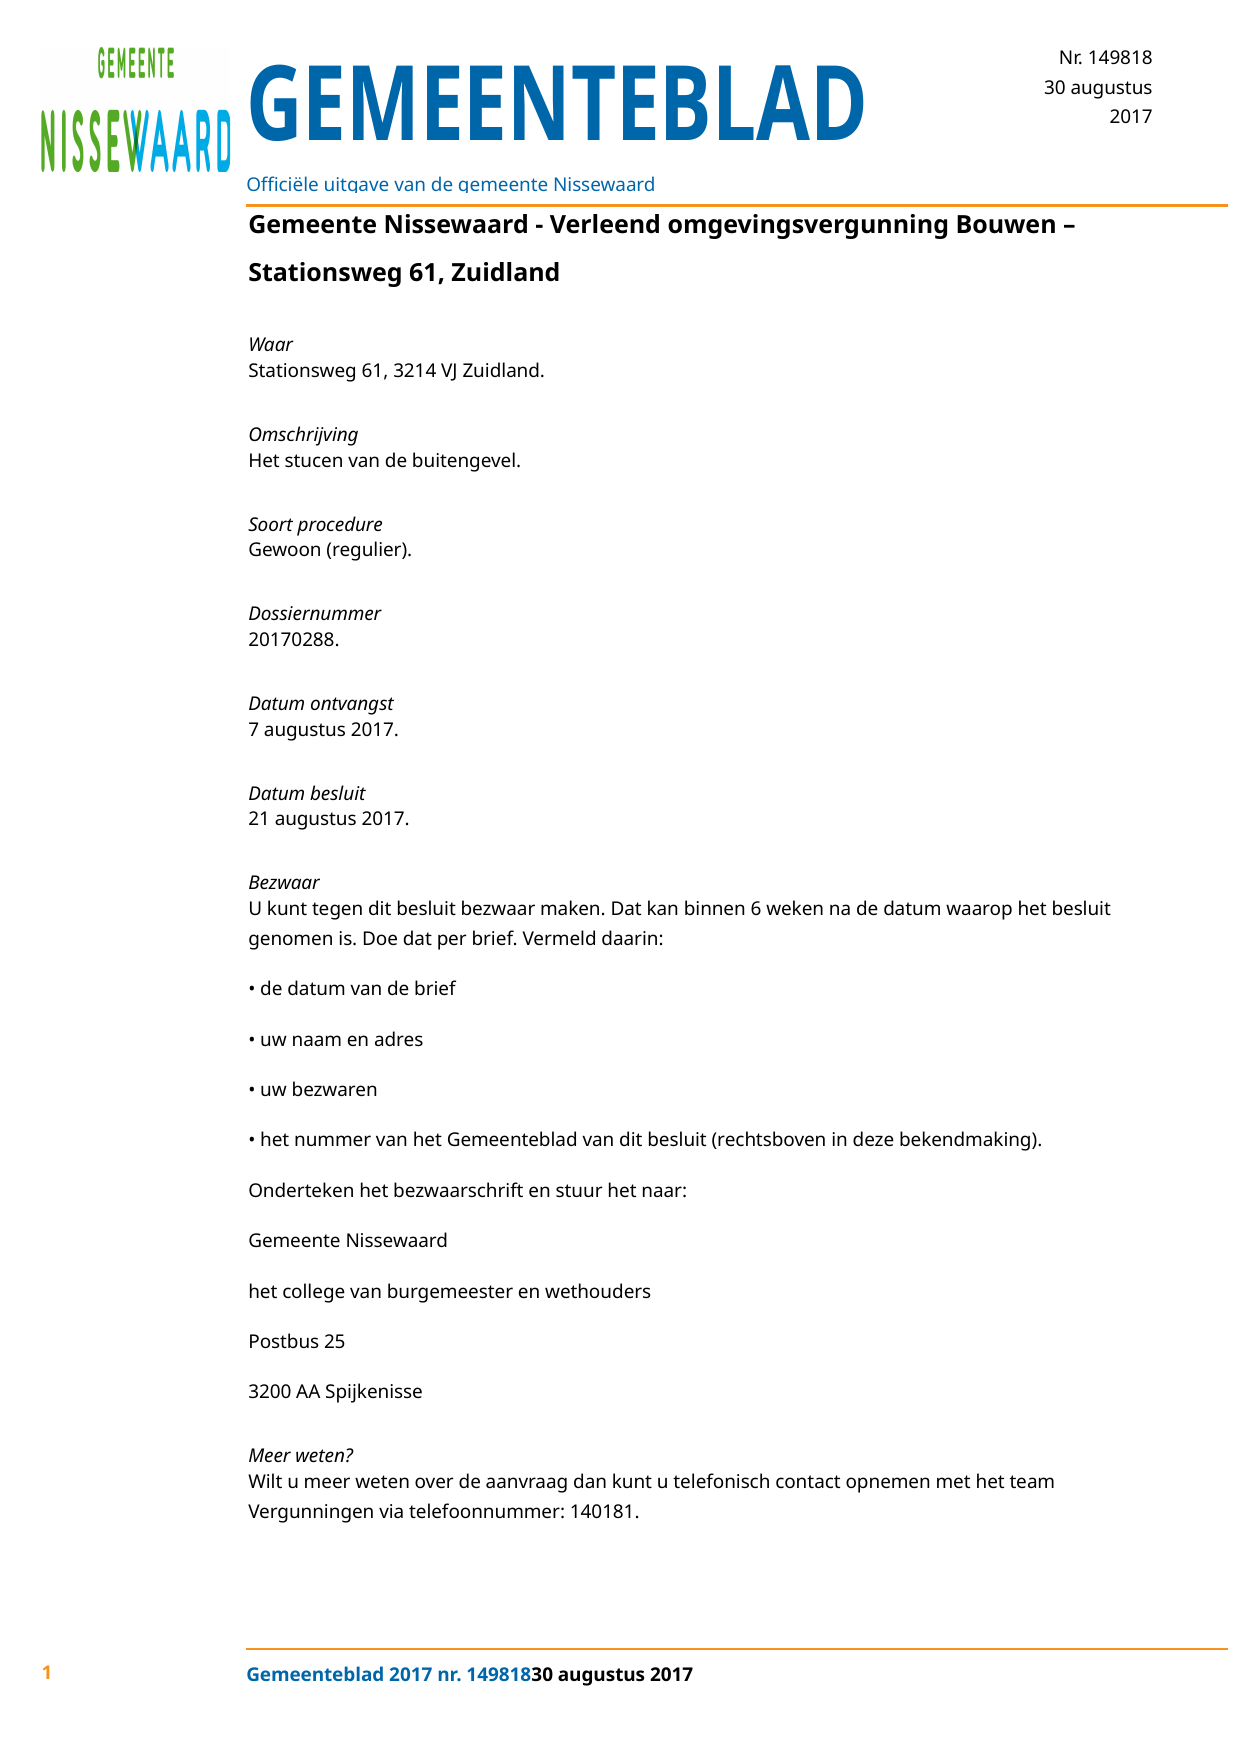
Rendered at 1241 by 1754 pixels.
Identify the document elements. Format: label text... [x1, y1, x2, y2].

text Dossiernummer [248, 601, 1152, 626]
text Bezwaar [248, 869, 1152, 895]
text Stationsweg 61, 3214 VJ Zuidland. [248, 357, 1152, 383]
text Datum besluit [248, 780, 1152, 806]
text 3200 AA Spijkenisse [248, 1379, 1152, 1404]
text Gemeente Nissewaard - Verleend omgevingsvergunning Bouwen – Stationsweg 61, Zuidland [248, 207, 1152, 288]
text Soort procedure [248, 511, 1152, 537]
text Meer weten? [248, 1443, 1152, 1468]
text • uw naam en adres [248, 1026, 1152, 1051]
text het college van burgemeester en wethouders [248, 1278, 1152, 1303]
text Het stucen van de buitengevel. [248, 447, 1152, 473]
picture [222, 122, 227, 160]
text Onderteken het bezwaarschrift en stuur het naar: [248, 1177, 1152, 1203]
text Omschrijving [248, 421, 1152, 447]
picture [41, 47, 231, 172]
text • het nummer van het Gemeenteblad van dit besluit (rechtsboven in deze bekendmaking). [248, 1127, 1152, 1152]
text Gewoon (regulier). [248, 537, 1152, 562]
text Datum ontvangst [248, 690, 1152, 716]
picture [176, 157, 187, 172]
picture [154, 157, 165, 172]
text 21 augustus 2017. [248, 806, 1152, 831]
text Waar [248, 331, 1152, 357]
picture [200, 151, 206, 172]
text • de datum van de brief [248, 975, 1152, 1001]
text 20170288. [248, 626, 1152, 652]
text • uw bezwaren [248, 1076, 1152, 1102]
text 7 augustus 2017. [248, 716, 1152, 742]
text Gemeente Nissewaard [248, 1227, 1152, 1253]
text U kunt tegen dit besluit bezwaar maken. Dat kan binnen 6 weken na de datum waarop het besluit genomen is. Doe dat per brief. Vermeld daarin: [248, 895, 1152, 951]
picture [201, 122, 206, 138]
text Wilt u meer weten over de aanvraag dan kunt u telefonisch contact opnemen met het team Vergunningen via telefoonnummer: 140181. [248, 1468, 1152, 1524]
text Postbus 25 [248, 1328, 1152, 1354]
